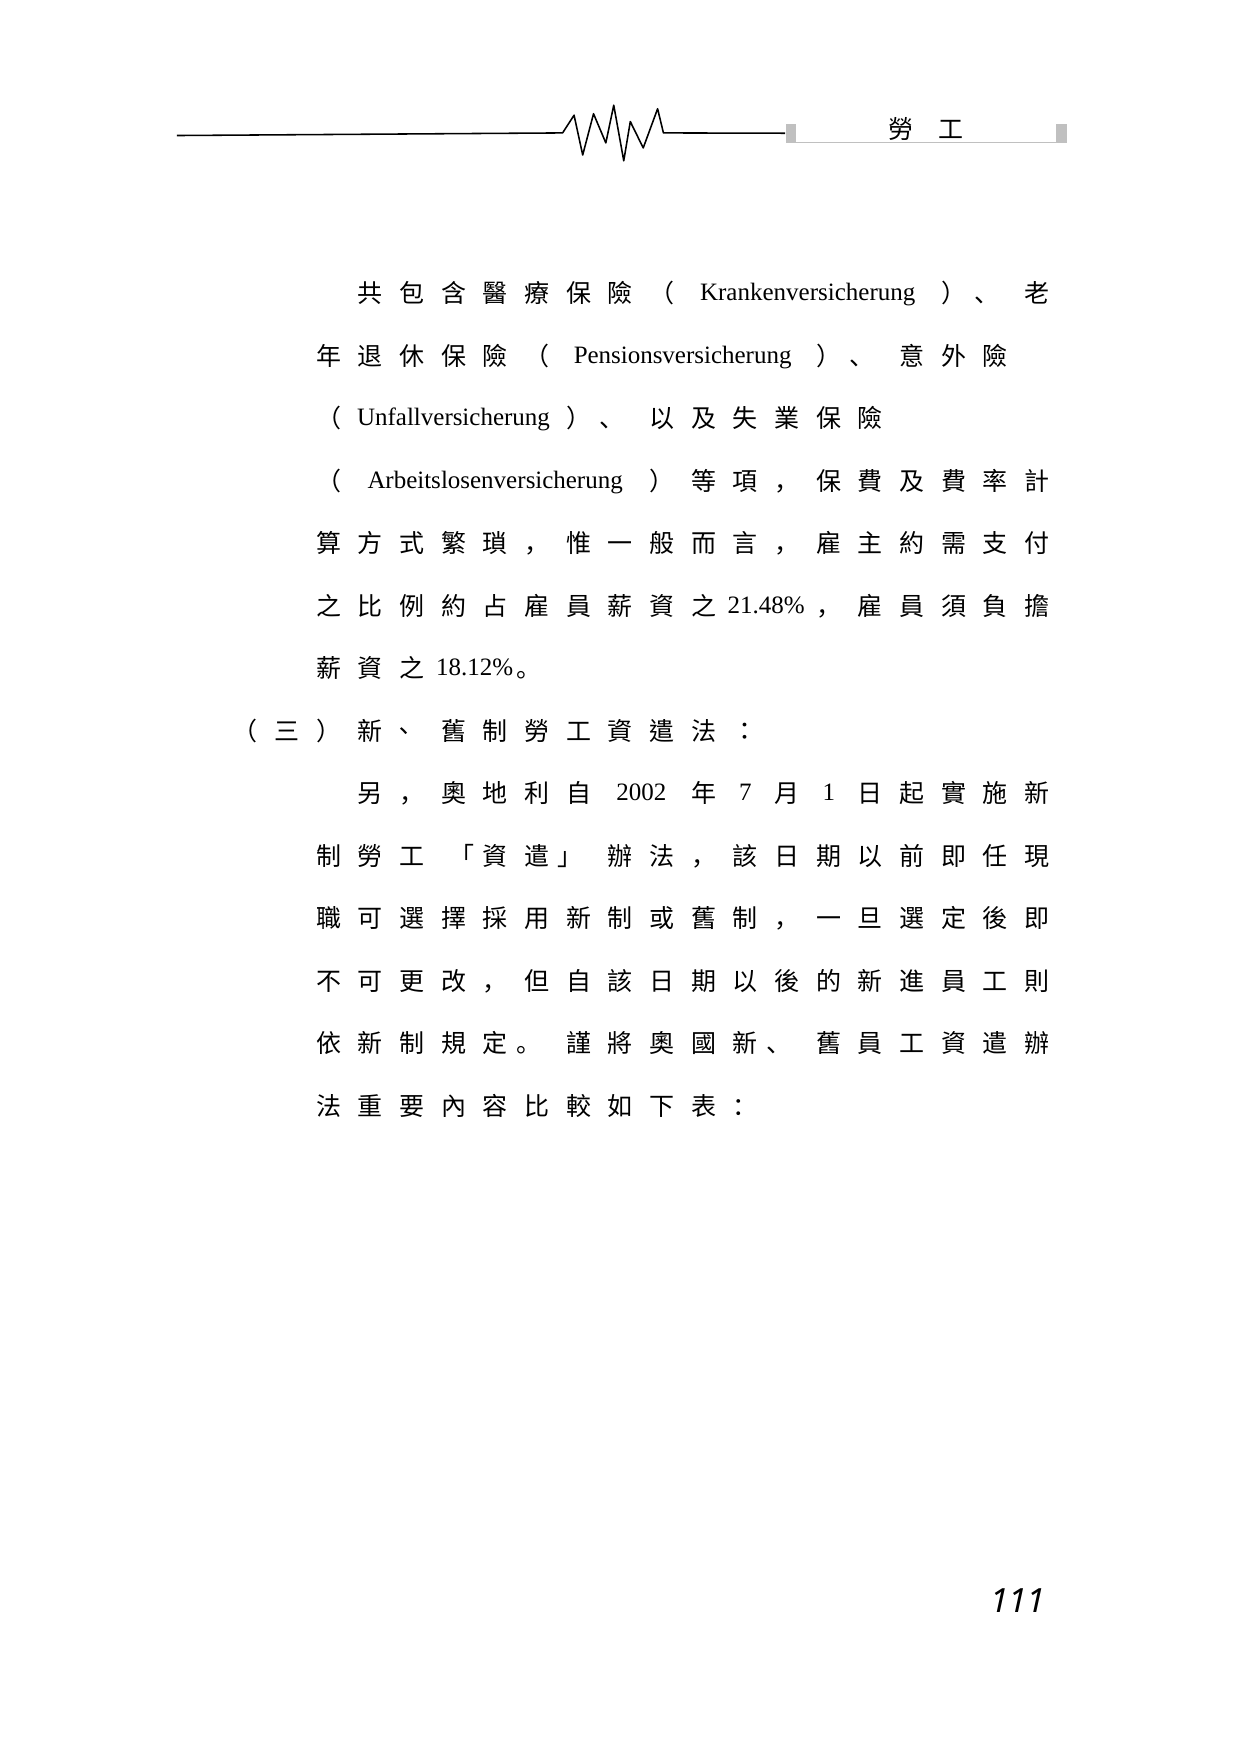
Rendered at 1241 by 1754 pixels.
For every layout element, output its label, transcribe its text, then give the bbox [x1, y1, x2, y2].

text （三）新、舊制勞工資遣法： [207, 688, 1058, 750]
text 另，奧地利自2002年7月1日起實施新制勞工「資遣」辦法，該日期以前即任現職可選擇採用新制或舊制，一旦選定後即不可更改，但自該日期以後的新進員工則依新制規定。謹將奧國新、舊員工資遣辦法重要內容比較如下表： [281, 750, 1058, 1125]
text 共包含醫療保險（Krankenversicherung）、老年退休保險（Pensionsversicherung）、意外險（Unfallversicherung）、以及失業保險（Arbeitslosenversicherung）等項，保費及費率計算方式繁瑣，惟一般而言，雇主約需支付之比例約占雇員薪資之21.48%，雇員須負擔薪資之18.12%。 [281, 250, 1058, 688]
